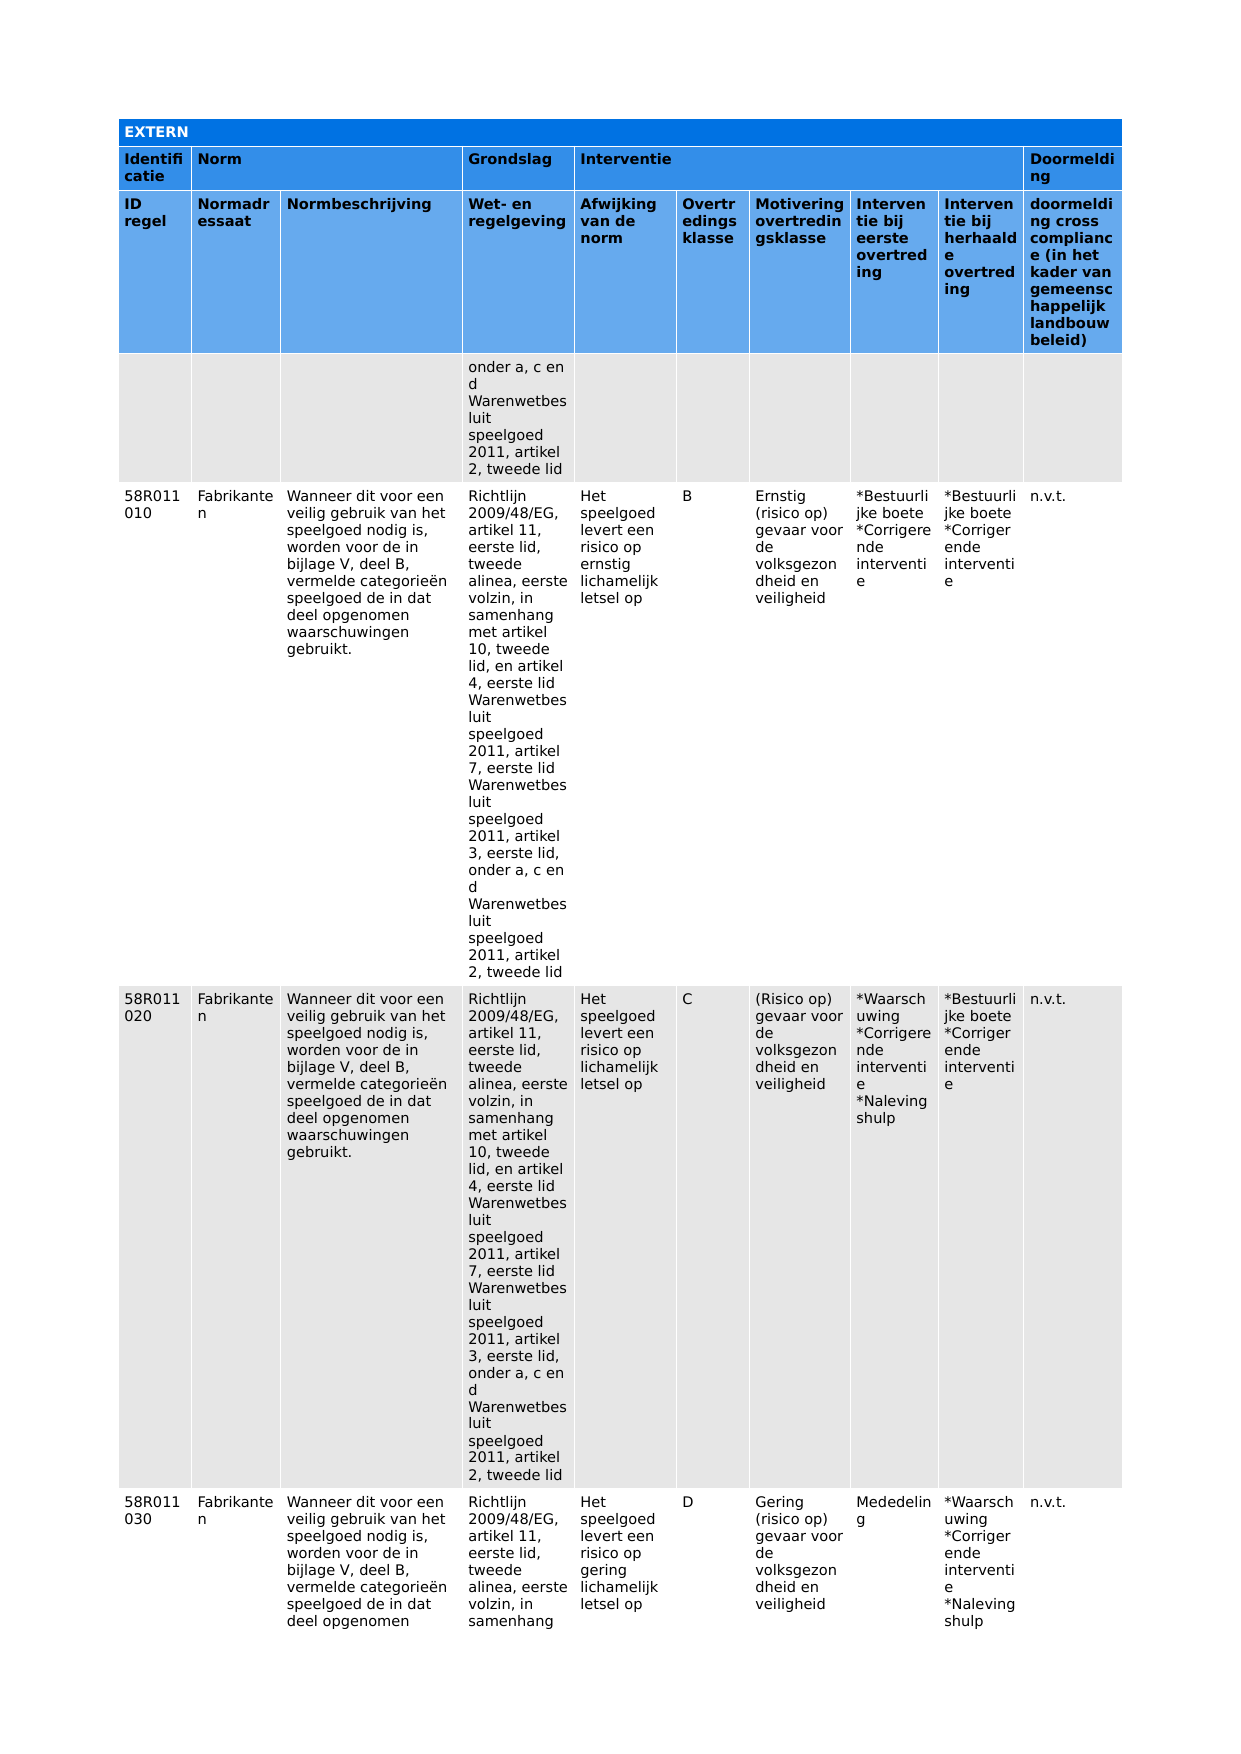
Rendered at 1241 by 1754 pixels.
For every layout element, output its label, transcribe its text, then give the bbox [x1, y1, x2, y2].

table_header EXTERN [119, 119, 1122, 146]
table_cell [851, 354, 938, 482]
table_cell onder a, c en d Warenwetbesluit speelgoed 2011, artikel 2, tweede lid [463, 354, 574, 482]
table_cell [677, 354, 749, 482]
table_cell Fabrikanten [192, 986, 280, 1488]
table_cell ID regel [119, 191, 191, 353]
table_cell Gering (risico op) gevaar voor de volksgezondheid en veiligheid [750, 1489, 850, 1634]
table_cell *Waarschuwing *Corrigerende interventie *Nalevingshulp [851, 986, 938, 1488]
table_cell Fabrikanten [192, 484, 280, 985]
table_cell Grondslag [463, 147, 574, 190]
table_cell B [677, 484, 749, 985]
table_cell [281, 354, 462, 482]
table_cell Interventie [575, 147, 1023, 190]
table_cell Wet- en regelgeving [463, 191, 574, 353]
table_cell Afwijking van de norm [575, 191, 676, 353]
table_cell Richtlijn 2009/48/EG, artikel 11, eerste lid, tweede alinea, eerste volzin, in samenhang [463, 1489, 574, 1634]
table_cell Ernstig (risico op) gevaar voor de volksgezondheid en veiligheid [750, 484, 850, 985]
table_cell Wanneer dit voor een veilig gebruik van het speelgoed nodig is, worden voor de in bijlage V, deel B, vermelde categorieën speelgoed de in dat deel opgenomen waarschuwingen gebruikt. [281, 484, 462, 985]
table_cell C [677, 986, 749, 1488]
table_cell Richtlijn 2009/48/EG, artikel 11, eerste lid, tweede alinea, eerste volzin, in samenhang met artikel 10, tweede lid, en artikel 4, eerste lid Warenwetbesluit speelgoed 2011, artikel 7, eerste lid Warenwetbesluit speelgoed 2011, artikel 3, eerste lid, onder a, c en d Warenwetbesluit speelgoed 2011, artikel 2, tweede lid [463, 986, 574, 1488]
table_cell Het speelgoed levert een risico op ernstig lichamelijk letsel op [575, 484, 676, 985]
table_cell Richtlijn 2009/48/EG, artikel 11, eerste lid, tweede alinea, eerste volzin, in samenhang met artikel 10, tweede lid, en artikel 4, eerste lid Warenwetbesluit speelgoed 2011, artikel 7, eerste lid Warenwetbesluit speelgoed 2011, artikel 3, eerste lid, onder a, c en d Warenwetbesluit speelgoed 2011, artikel 2, tweede lid [463, 484, 574, 985]
table_cell Identificatie [119, 147, 191, 190]
table_cell Normadressaat [192, 191, 280, 353]
table_cell (Risico op) gevaar voor de volksgezondheid en veiligheid [750, 986, 850, 1488]
table_cell Wanneer dit voor een veilig gebruik van het speelgoed nodig is, worden voor de in bijlage V, deel B, vermelde categorieën speelgoed de in dat deel opgenomen waarschuwingen gebruikt. [281, 986, 462, 1488]
table_cell Wanneer dit voor een veilig gebruik van het speelgoed nodig is, worden voor de in bijlage V, deel B, vermelde categorieën speelgoed de in dat deel opgenomen [281, 1489, 462, 1634]
table_cell Interventie bij herhaalde overtreding [939, 191, 1023, 353]
table_cell Het speelgoed levert een risico op lichamelijk letsel op [575, 986, 676, 1488]
table_cell Motivering overtredingsklasse [750, 191, 850, 353]
table_cell Norm [192, 147, 462, 190]
table_cell *Bestuurlijke boete *Corrigerende interventie [939, 484, 1023, 985]
table_cell 58R011020 [119, 986, 191, 1488]
table_cell *Bestuurlijke boete *Corrigerende interventie [939, 986, 1023, 1488]
table_cell Het speelgoed levert een risico op gering lichamelijk letsel op [575, 1489, 676, 1634]
table_cell [192, 354, 280, 482]
table_cell [575, 354, 676, 482]
table_cell [939, 354, 1023, 482]
table_cell [750, 354, 850, 482]
table_cell 58R011010 [119, 484, 191, 985]
table_cell D [677, 1489, 749, 1634]
table_cell Normbeschrijving [281, 191, 462, 353]
table_cell [1024, 354, 1122, 482]
table_cell Fabrikanten [192, 1489, 280, 1634]
table_cell Mededeling [851, 1489, 938, 1634]
table_cell Interventie bij eerste overtreding [851, 191, 938, 353]
table_cell doormelding cross compliance (in het kader van gemeenschappelijk landbouwbeleid) [1024, 191, 1122, 353]
table_cell *Waarschuwing *Corrigerende interventie *Nalevingshulp [939, 1489, 1023, 1634]
table_cell Overtredingsklasse [677, 191, 749, 353]
table_cell Doormelding [1024, 147, 1122, 190]
table_cell n.v.t. [1024, 484, 1122, 985]
table_cell 58R011030 [119, 1489, 191, 1634]
table_cell n.v.t. [1024, 1489, 1122, 1634]
table_cell n.v.t. [1024, 986, 1122, 1488]
table_cell [119, 354, 191, 482]
table_cell *Bestuurlijke boete *Corrigerende interventie [851, 484, 938, 985]
